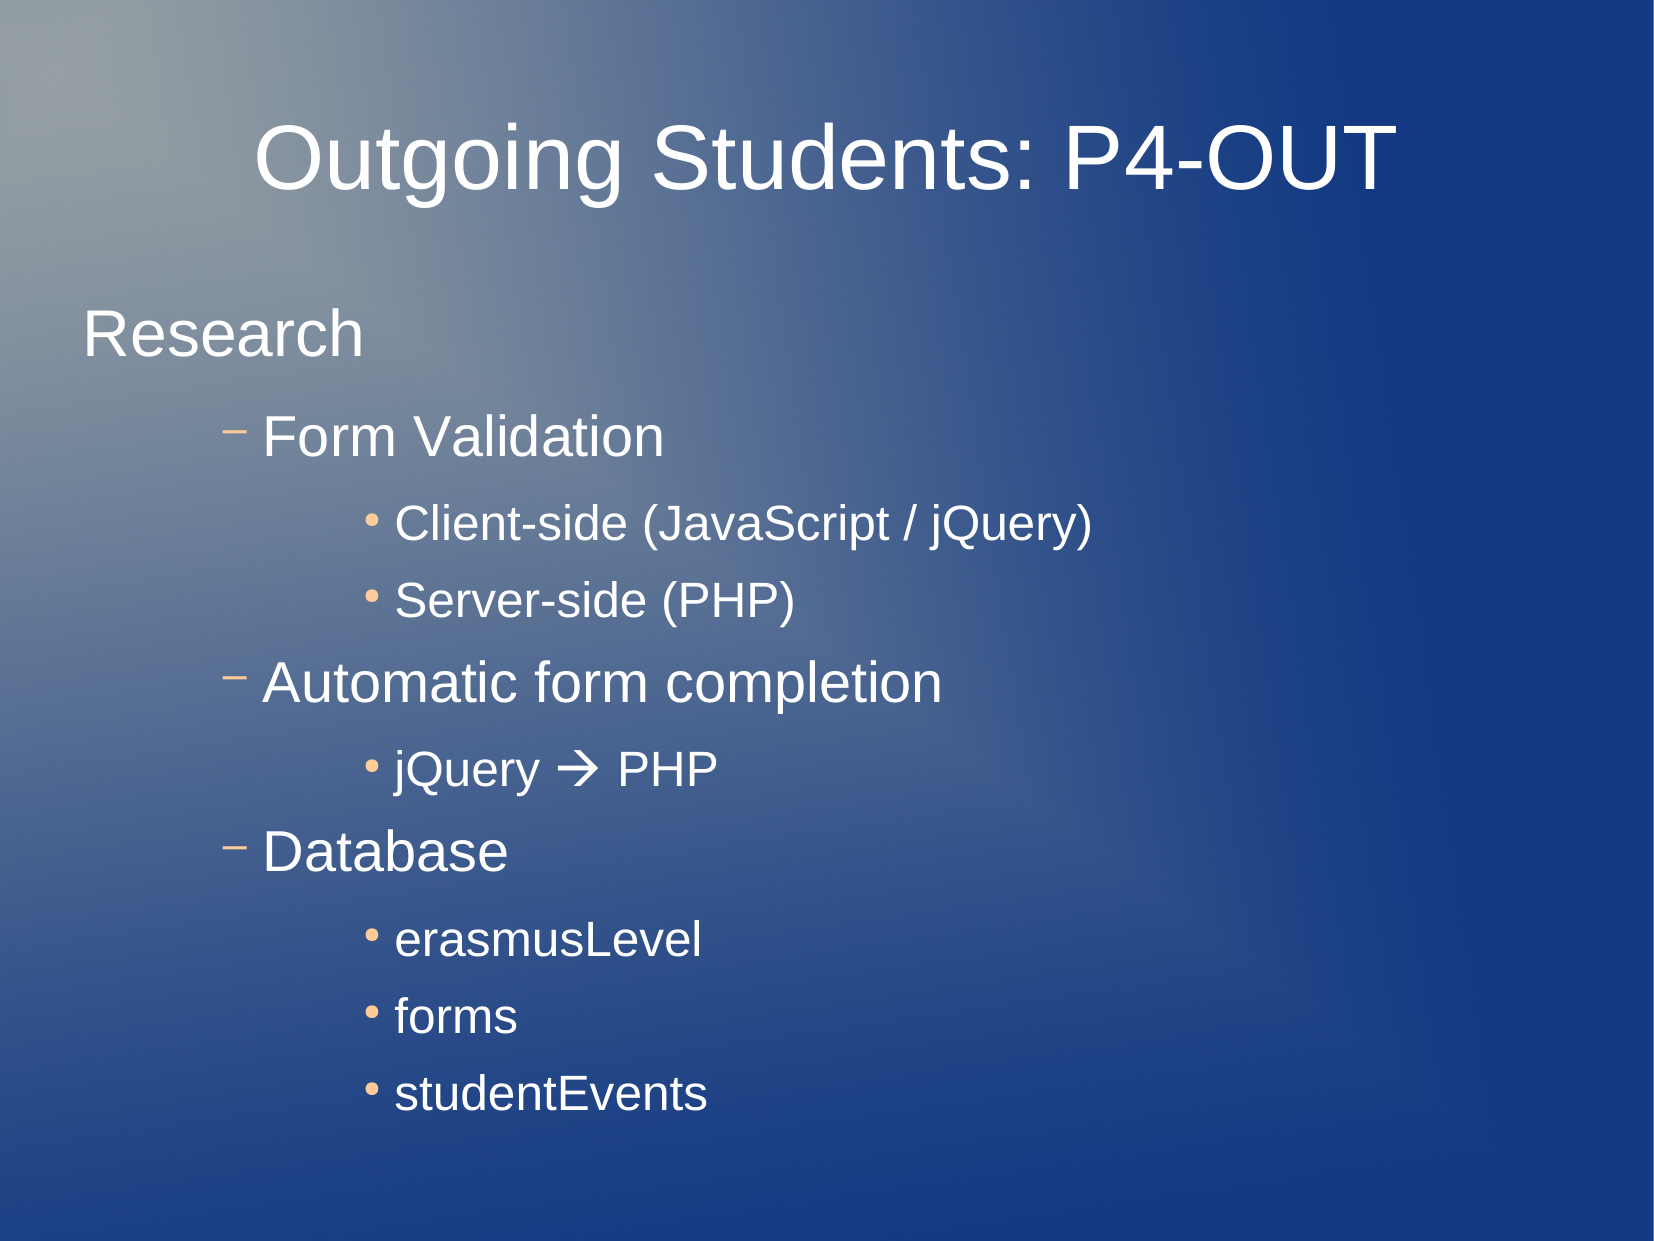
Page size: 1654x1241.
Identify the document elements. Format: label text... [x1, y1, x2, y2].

list Research Form Validation Client-side (JavaScript / jQuery) Server-side (PHP) Automatic form completion jQuery  PHP Database erasmusLevel forms studentEvents [82, 290, 1571, 1129]
title Outgoing Students: P4-OUT [82, 49, 1571, 257]
picture [0, 0, 1654, 1241]
